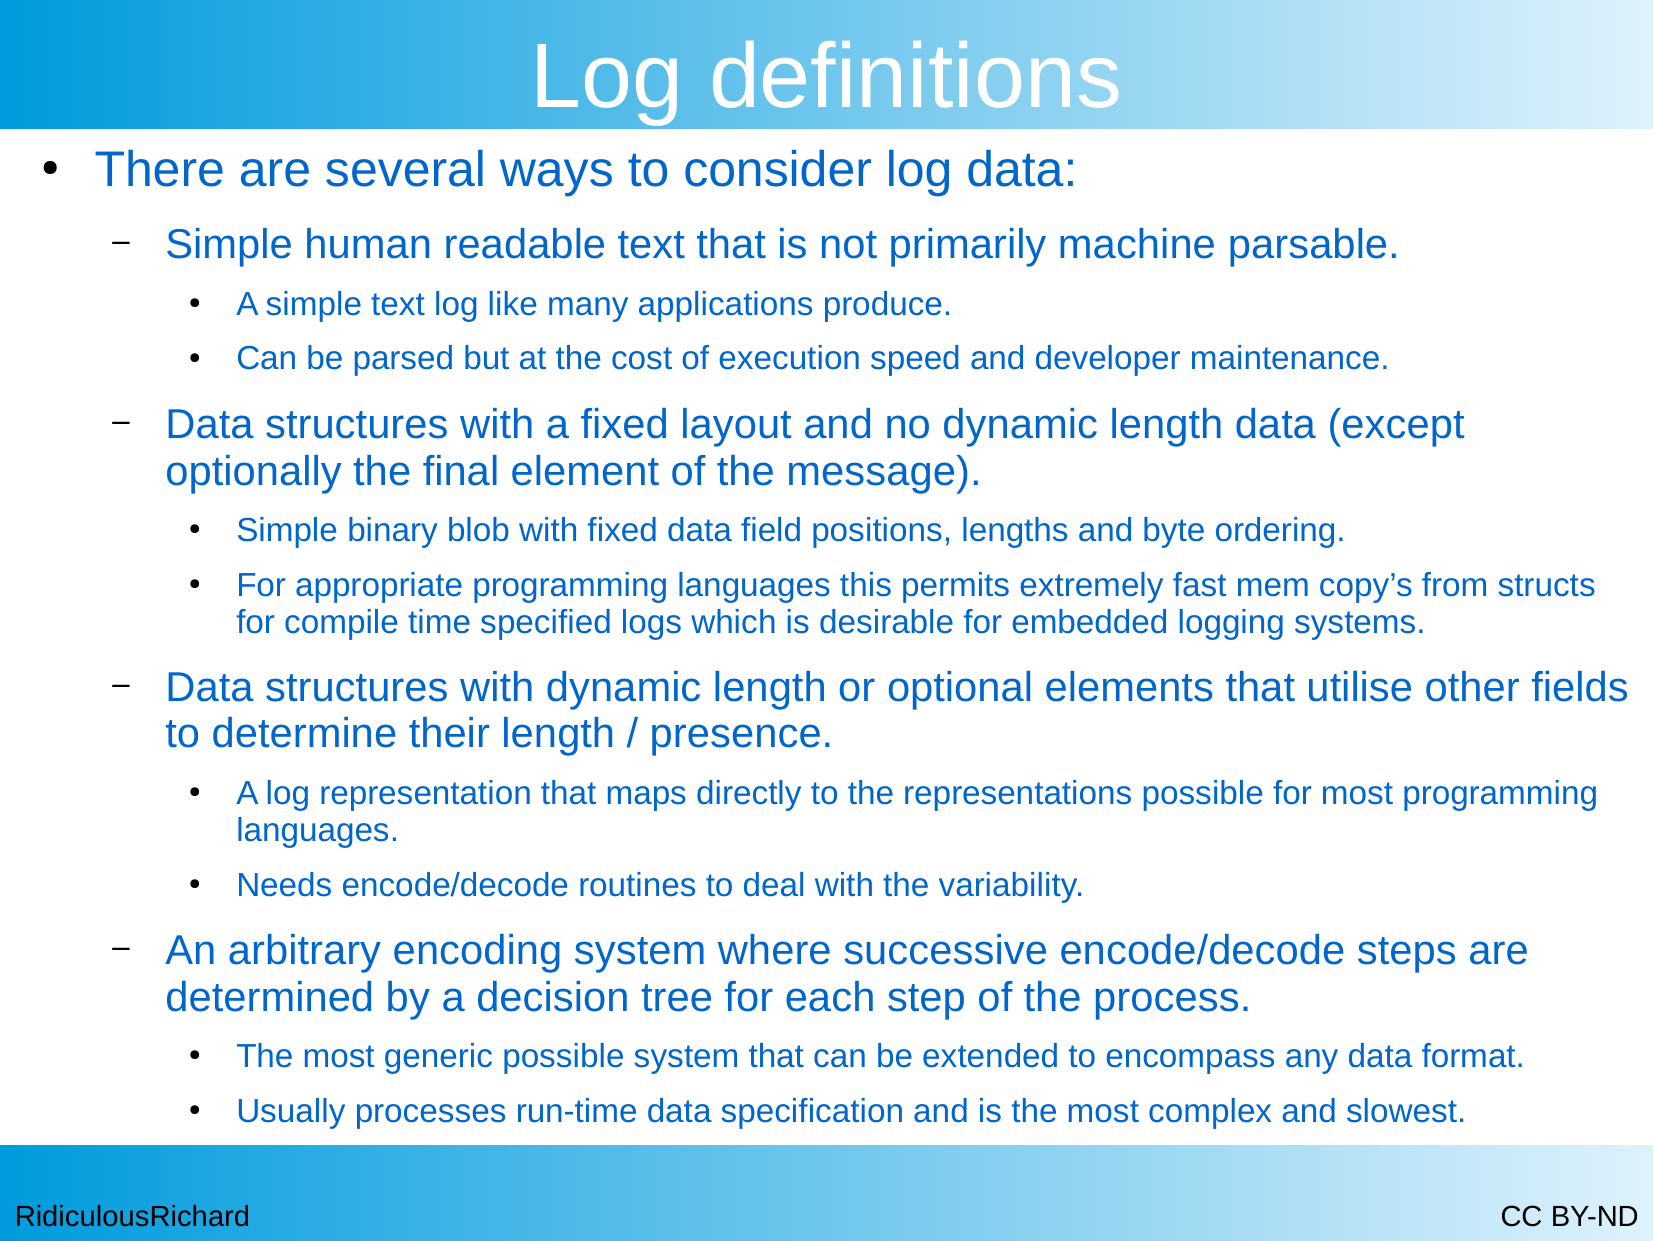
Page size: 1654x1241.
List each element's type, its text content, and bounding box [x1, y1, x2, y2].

list There are several ways to consider log data: Simple human readable text that is not primarily machine parsable. A simple text log like many applications produce. Can be parsed but at the cost of execution speed and developer maintenance. Data structures with a fixed layout and no dynamic length data (except optionally the final element of the message). Simple binary blob with fixed data field positions, lengths and byte ordering. For appropriate programming languages this permits extremely fast mem copy’s from structs for compile time specified logs which is desirable for embedded logging systems. Data structures with dynamic length or optional elements that utilise other fields to determine their length / presence. A log representation that maps directly to the representations possible for most programming languages. Needs encode/decode routines to deal with the variability. An arbitrary encoding system where successive encode/decode steps are determined by a decision tree for each step of the process. The most generic possible system that can be extended to encompass any data format. Usually processes run-time data specification and is the most complex and slowest. [23, 141, 1630, 1146]
title Log definitions [82, 23, 1571, 129]
